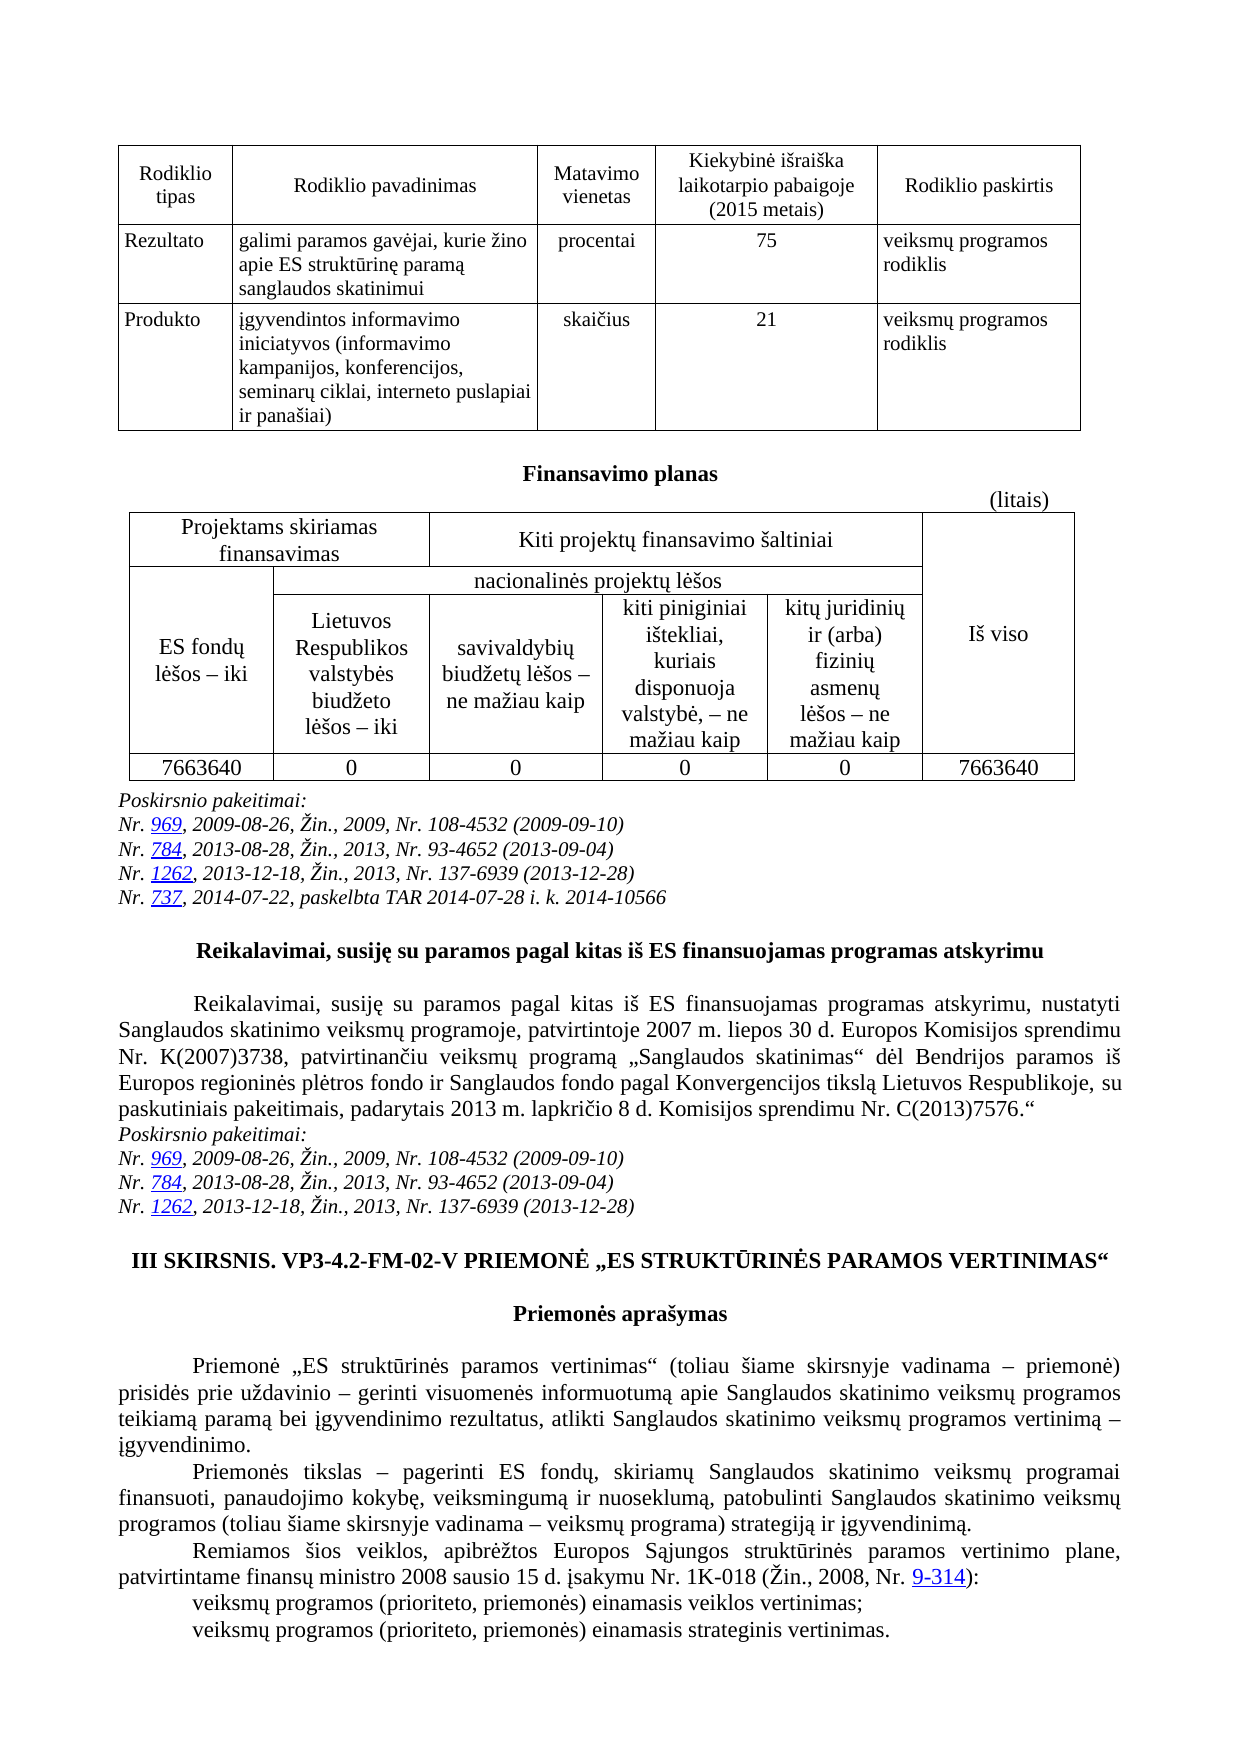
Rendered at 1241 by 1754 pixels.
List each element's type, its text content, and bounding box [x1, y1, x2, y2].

text Nr. 969, 2009-08-26, Žin., 2009, Nr. 108-4532 (2009-09-10) [118, 812, 1122, 836]
text Nr. 1262, 2013-12-18, Žin., 2013, Nr. 137-6939 (2013-12-28) [118, 861, 1122, 884]
table_cell 75 [656, 225, 877, 303]
table_cell nacionalinės projektų lėšos [274, 567, 922, 593]
table_cell ES fondų lėšos – iki [130, 567, 273, 753]
table_cell įgyvendintos informavimo iniciatyvos (informavimo kampanijos, konferencijos, seminarų ciklai, interneto puslapiai ir panašiai) [233, 304, 537, 430]
table_cell 0 [430, 754, 602, 780]
text Nr. 784, 2013-08-28, Žin., 2013, Nr. 93-4652 (2013-09-04) [118, 836, 1122, 861]
table_cell procentai [538, 225, 655, 303]
table_cell Produkto [119, 304, 232, 430]
table_cell 21 [656, 304, 877, 430]
table_cell 0 [274, 754, 429, 780]
text Nr. 1262, 2013-12-18, Žin., 2013, Nr. 137-6939 (2013-12-28) [118, 1194, 1122, 1218]
table_header Rodiklio tipas [119, 146, 232, 223]
text Remiamos šios veiklos, apibrėžtos Europos Sąjungos struktūrinės paramos vertinimo plane, patvirtintame finansų ministro 2008 sausio 15 d. įsakymu Nr. 1K-018 (Žin., 2008, Nr. 9-314): [118, 1537, 1122, 1589]
table_header Kiekybinė išraiška laikotarpio pabaigoje (2015 metais) [656, 146, 877, 223]
table_header Matavimo vienetas [538, 146, 655, 223]
text Poskirsnio pakeitimai: [118, 788, 1122, 812]
table_header Iš viso [923, 513, 1074, 753]
table_cell veiksmų programos rodiklis [878, 225, 1080, 303]
text veiksmų programos (prioriteto, priemonės) einamasis veiklos vertinimas; [118, 1589, 1122, 1616]
text Reikalavimai, susiję su paramos pagal kitas iš ES finansuojamas programas atskyrimu [118, 937, 1122, 964]
text Nr. 784, 2013-08-28, Žin., 2013, Nr. 93-4652 (2013-09-04) [118, 1170, 1122, 1194]
table_header Projektams skiriamas finansavimas [130, 513, 429, 566]
text Nr. 969, 2009-08-26, Žin., 2009, Nr. 108-4532 (2009-09-10) [118, 1146, 1122, 1170]
table_header Rodiklio pavadinimas [233, 146, 537, 223]
text Poskirsnio pakeitimai: [118, 1122, 1122, 1146]
table_cell Rezultato [119, 225, 232, 303]
text (litais) [118, 486, 1122, 512]
table_cell skaičius [538, 304, 655, 430]
text Priemonės aprašymas [118, 1299, 1122, 1326]
text Finansavimo planas [118, 459, 1122, 486]
table_cell veiksmų programos rodiklis [878, 304, 1080, 430]
table_cell 0 [768, 754, 922, 780]
table_cell 0 [603, 754, 767, 780]
text Nr. 737, 2014-07-22, paskelbta TAR 2014-07-28 i. k. 2014-10566 [118, 884, 1122, 909]
table_cell kitų juridinių ir (arba) fizinių asmenų lėšos – ne mažiau kaip [768, 595, 922, 753]
table_header Rodiklio paskirtis [878, 146, 1080, 223]
text Priemonės tikslas – pagerinti ES fondų, skiriamų Sanglaudos skatinimo veiksmų programai finansuoti, panaudojimo kokybę, veiksmingumą ir nuoseklumą, patobulinti Sanglaudos skatinimo veiksmų programos (toliau šiame skirsnyje vadinama – veiksmų programa) strategiją ir įgyvendinimą. [118, 1458, 1122, 1537]
text III SKIRSNIS. VP3-4.2-FM-02-V PRIEMONĖ „ES struktūrinės PARAMOS vertinimas“ [118, 1247, 1122, 1273]
text veiksmų programos (prioriteto, priemonės) einamasis strateginis vertinimas. [118, 1616, 1122, 1642]
table_cell kiti piniginiai ištekliai, kuriais disponuoja valstybė, – ne mažiau kaip [603, 595, 767, 753]
table_header Kiti projektų finansavimo šaltiniai [430, 513, 922, 566]
text Reikalavimai, susiję su paramos pagal kitas iš ES finansuojamas programas atskyrimu, nustatyti Sanglaudos skatinimo veiksmų programoje, patvirtintoje 2007 m. liepos 30 d. Europos Komisijos sprendimu Nr. K(2007)3738, patvirtinančiu veiksmų programą „Sanglaudos skatinimas“ dėl Bendrijos paramos iš Europos regioninės plėtros fondo ir Sanglaudos fondo pagal Konvergencijos tikslą Lietuvos Respublikoje, su paskutiniais pakeitimais, padarytais 2013 m. lapkričio 8 d. Komisijos sprendimu Nr. C(2013)7576.“ [118, 990, 1122, 1122]
table_cell galimi paramos gavėjai, kurie žino apie ES struktūrinę paramą sanglaudos skatinimui [233, 225, 537, 303]
table_cell savivaldybių biudžetų lėšos – ne mažiau kaip [430, 595, 602, 753]
table_cell Lietuvos Respublikos valstybės biudžeto lėšos – iki [274, 595, 429, 753]
table_cell 7663640 [923, 754, 1074, 780]
text Priemonė „ES struktūrinės paramos vertinimas“ (toliau šiame skirsnyje vadinama – priemonė) prisidės prie uždavinio – gerinti visuomenės informuotumą apie Sanglaudos skatinimo veiksmų programos teikiamą paramą bei įgyvendinimo rezultatus, atlikti Sanglaudos skatinimo veiksmų programos vertinimą – įgyvendinimo. [118, 1352, 1122, 1458]
table_cell 7663640 [130, 754, 273, 780]
